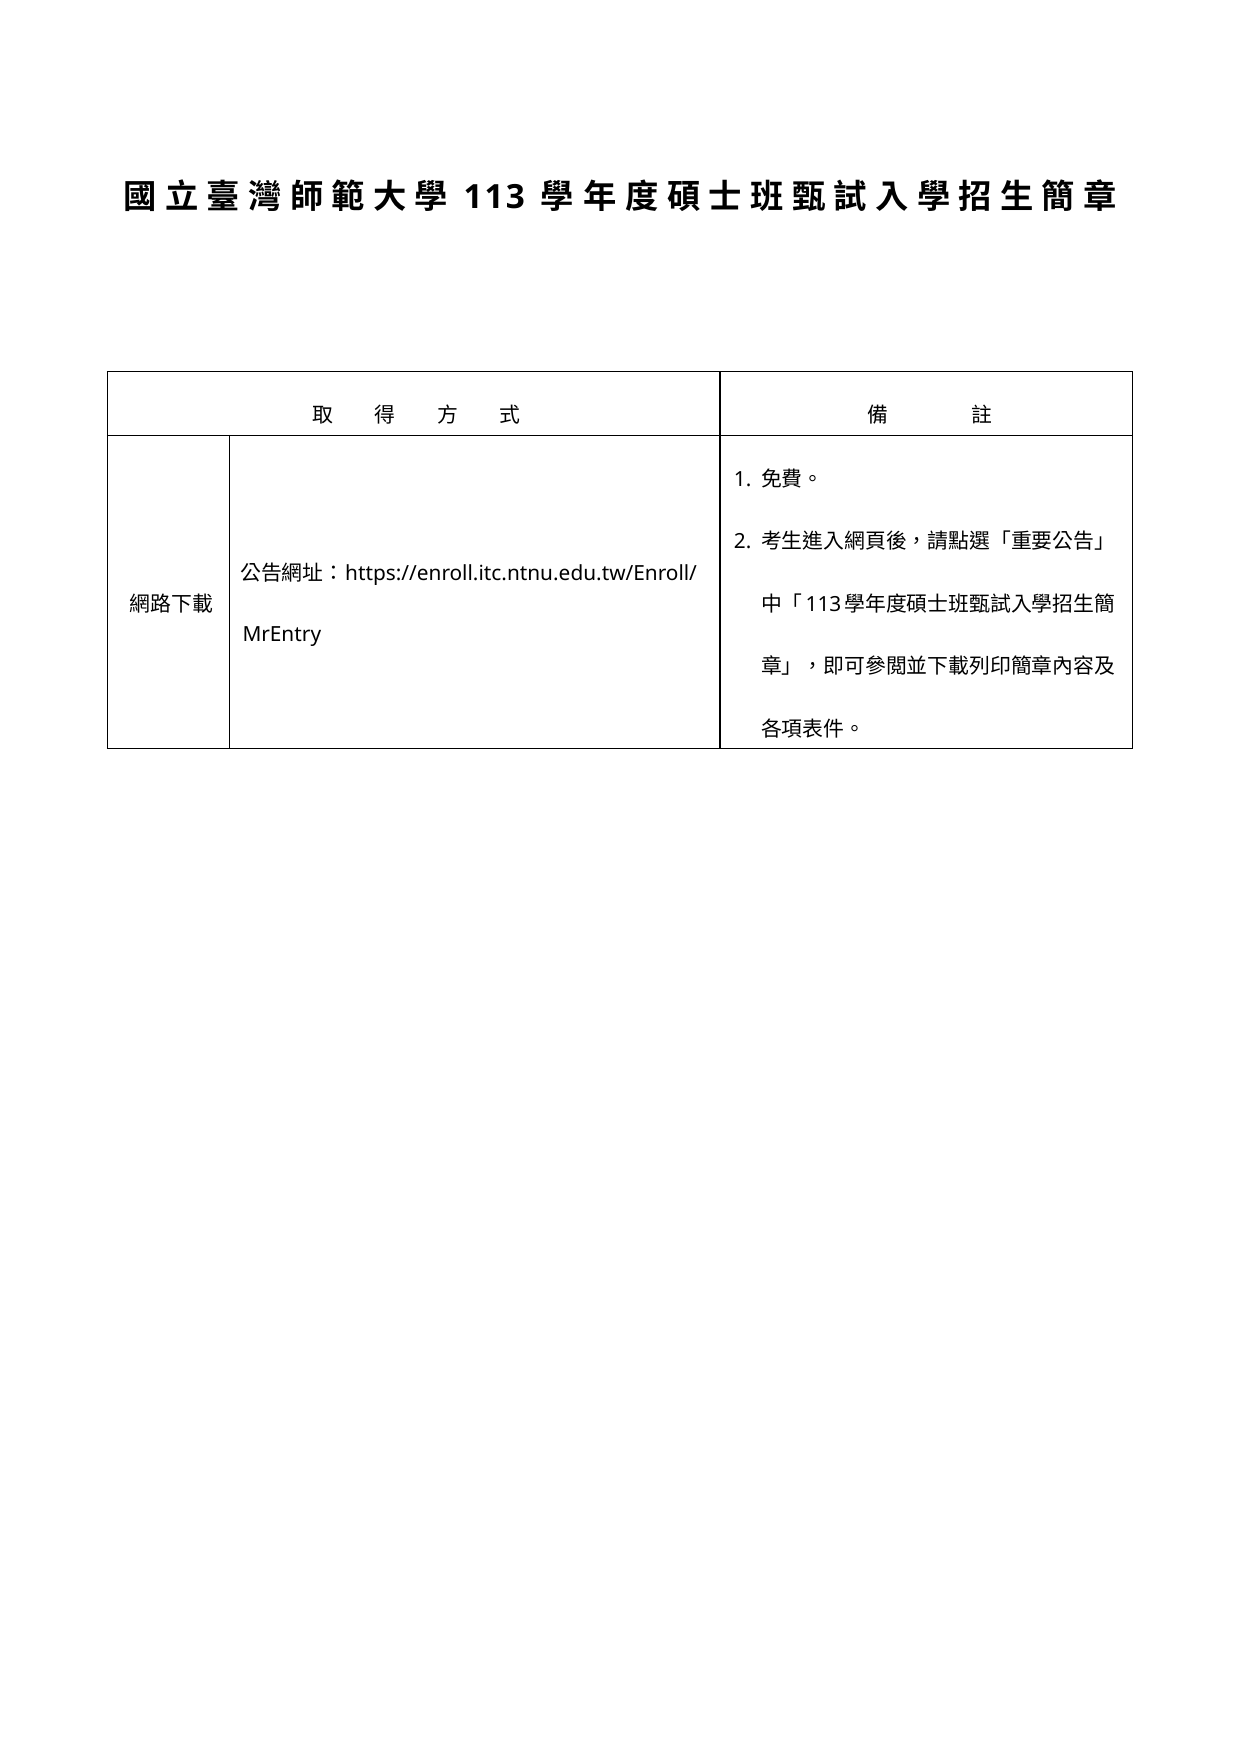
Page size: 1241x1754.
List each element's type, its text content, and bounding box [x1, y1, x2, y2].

table_cell 公告網址：https://enroll.itc.ntnu.edu.tw/Enroll/MrEntry [230, 436, 719, 748]
table_header 取 得 方 式 [108, 372, 719, 435]
table_cell 網路下載 [108, 436, 229, 748]
table_header 備 註 [721, 372, 1132, 435]
text 國立臺灣師範大學113學年度碩士班甄試入學招生簡章 [104, 152, 1136, 215]
table_cell 1. 免費。 2. 考生進入網頁後，請點選「重要公告」中「113學年度碩士班甄試入學招生簡章」，即可參閲並下載列印簡章內容及各項表件。 [721, 436, 1132, 748]
